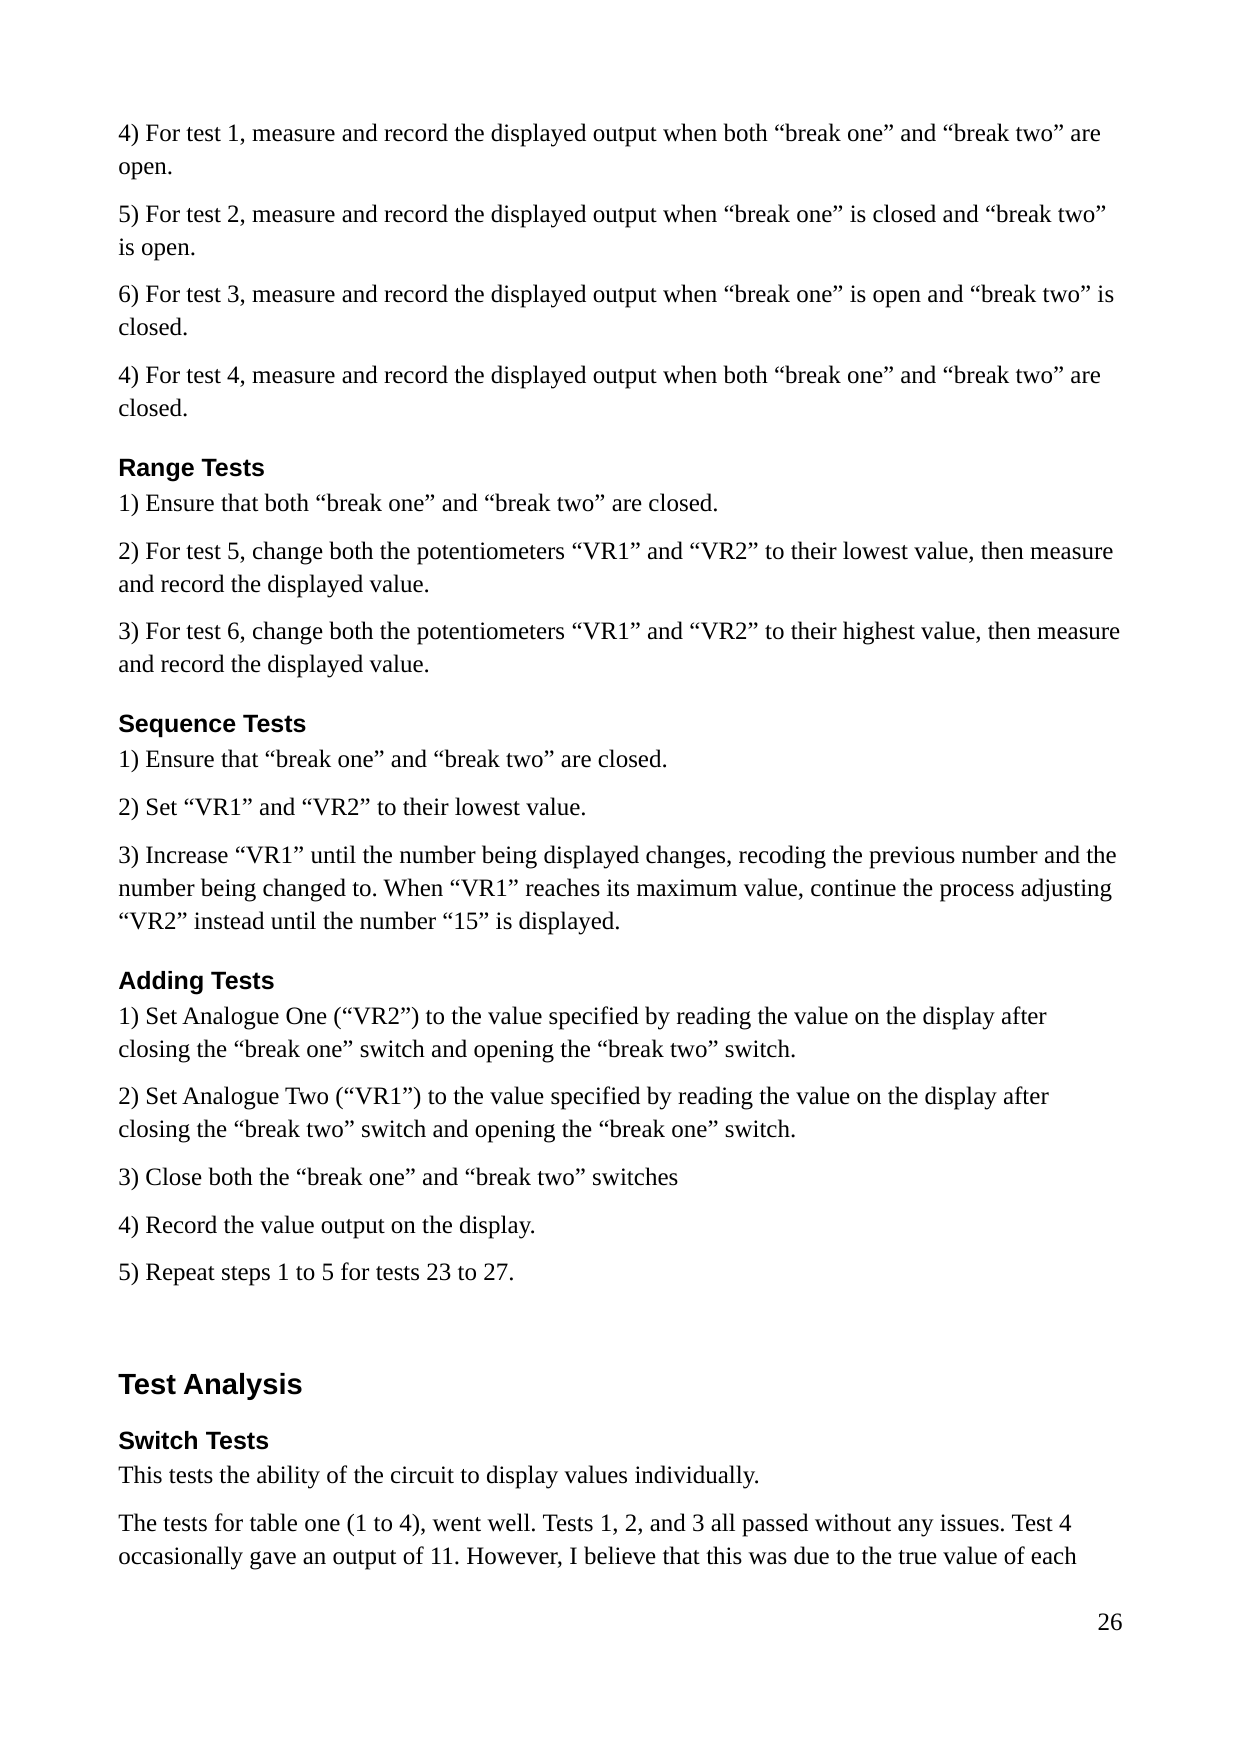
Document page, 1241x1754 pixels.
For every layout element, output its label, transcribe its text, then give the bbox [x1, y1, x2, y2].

text 4) For test 4, measure and record the displayed output when both “break one” and “break two” are closed. [118, 360, 1122, 422]
subtitle Range Tests [118, 453, 1122, 482]
text 1) Ensure that both “break one” and “break two” are closed. [118, 488, 1122, 517]
text 5) Repeat steps 1 to 5 for tests 23 to 27. [118, 1257, 1122, 1286]
text 4) For test 1, measure and record the displayed output when both “break one” and “break two” are open. [118, 118, 1122, 180]
subtitle Sequence Tests [118, 709, 1122, 738]
text 6) For test 3, measure and record the displayed output when “break one” is open and “break two” is closed. [118, 279, 1122, 341]
text 2) Set “VR1” and “VR2” to their lowest value. [118, 792, 1122, 821]
text 1) Set Analogue One (“VR2”) to the value specified by reading the value on the display after closing the “break one” switch and opening the “break two” switch. [118, 1001, 1122, 1063]
text 3) For test 6, change both the potentiometers “VR1” and “VR2” to their highest value, then measure and record the displayed value. [118, 616, 1122, 678]
text 3) Close both the “break one” and “break two” switches [118, 1162, 1122, 1191]
text 3) Increase “VR1” until the number being displayed changes, recoding the previous number and the number being changed to. When “VR1” reaches its maximum value, continue the process adjusting “VR2” instead until the number “15” is displayed. [118, 840, 1122, 934]
text 2) For test 5, change both the potentiometers “VR1” and “VR2” to their lowest value, then measure and record the displayed value. [118, 536, 1122, 597]
subtitle Adding Tests [118, 966, 1122, 994]
subtitle Switch Tests [118, 1426, 1122, 1454]
text 4) Record the value output on the display. [118, 1210, 1122, 1238]
text 1) Ensure that “break one” and “break two” are closed. [118, 744, 1122, 773]
text This tests the ability of the circuit to display values individually. [118, 1461, 1122, 1489]
text The tests for table one (1 to 4), went well. Tests 1, 2, and 3 all passed without any issues. Test 4 occasionally gave an output of 11. However, I believe that this was due to the true value of each [118, 1508, 1122, 1570]
text 2) Set Analogue Two (“VR1”) to the value specified by reading the value on the display after closing the “break two” switch and opening the “break one” switch. [118, 1081, 1122, 1143]
subtitle Test Analysis [118, 1367, 1122, 1401]
text 5) For test 2, measure and record the displayed output when “break one” is closed and “break two” is open. [118, 199, 1122, 261]
